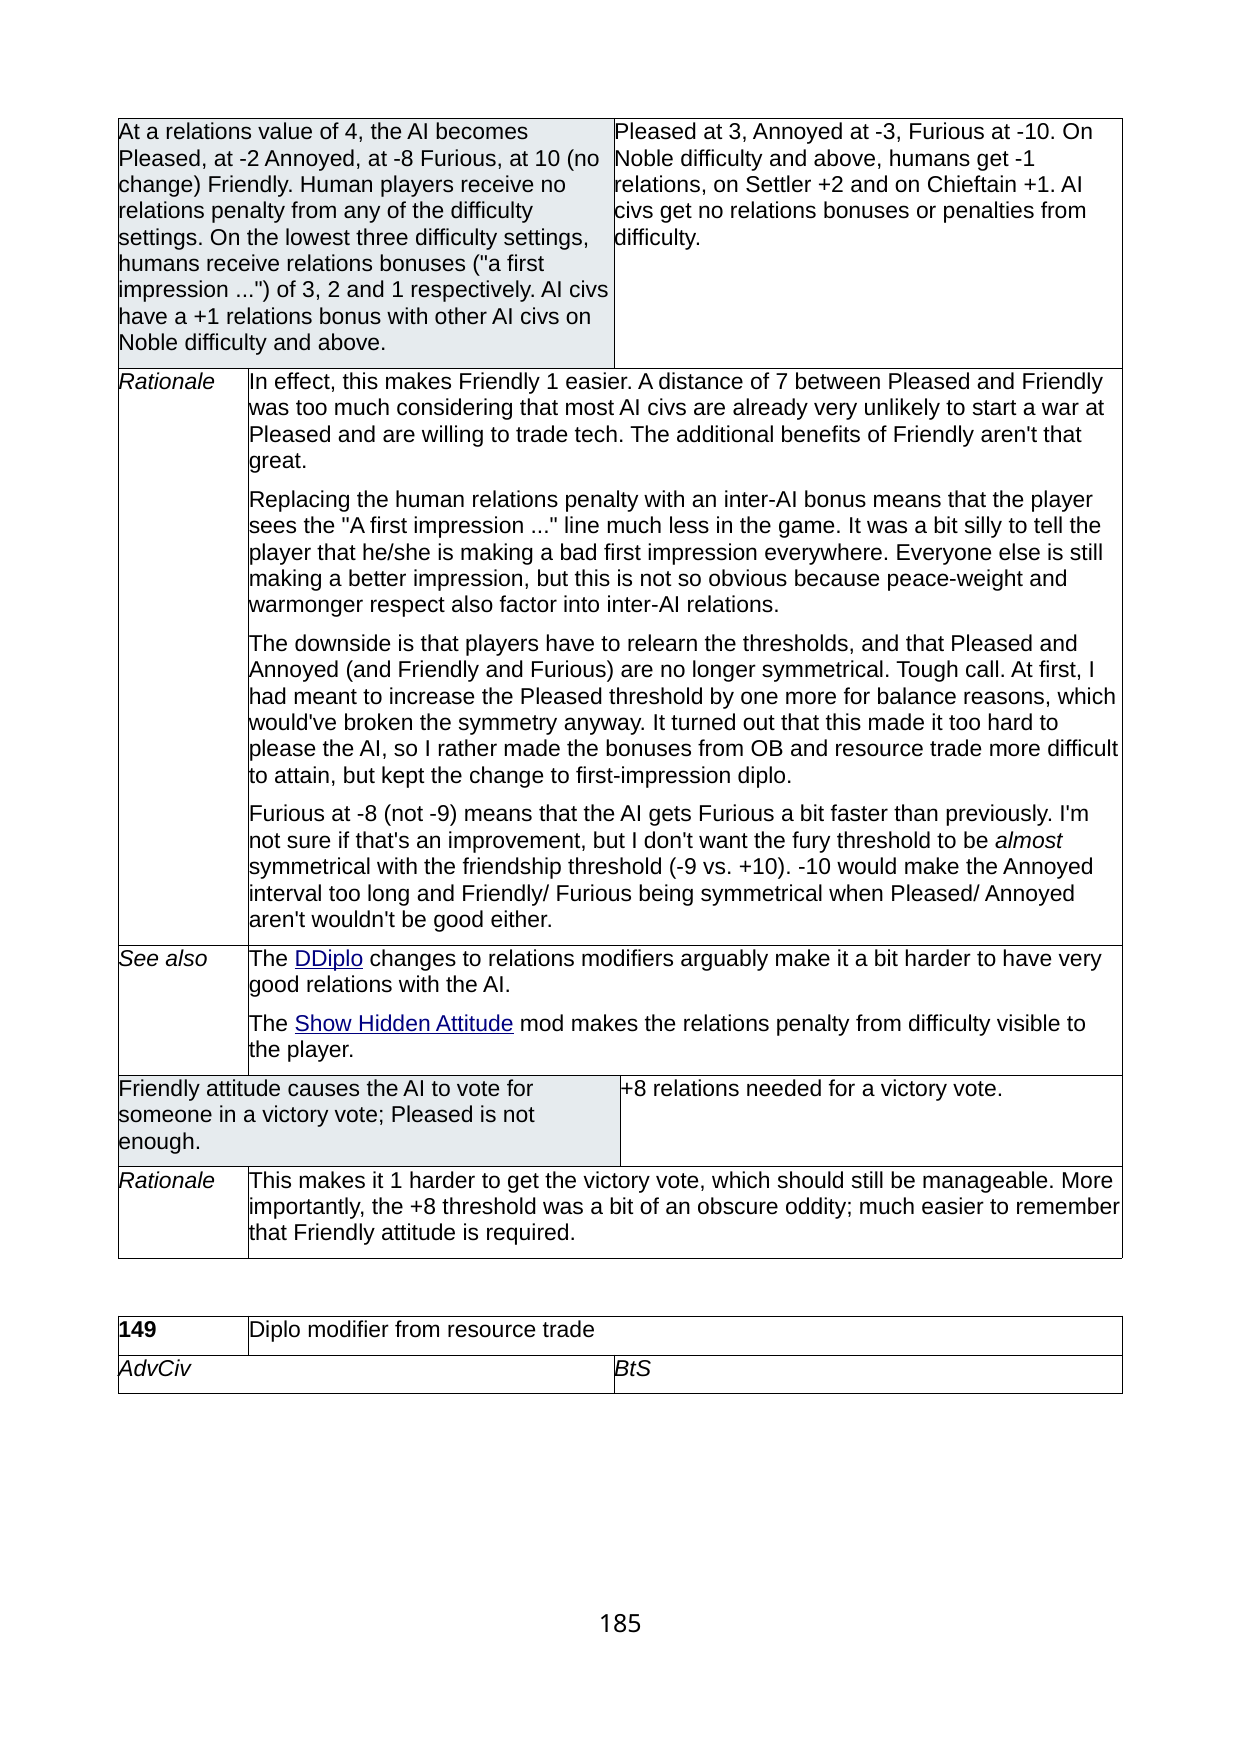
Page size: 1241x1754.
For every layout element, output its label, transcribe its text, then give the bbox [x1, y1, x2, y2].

table_cell +8 relations needed for a victory vote. [621, 1076, 1122, 1166]
table_header Diplo modifier from resource trade [249, 1317, 1122, 1354]
table_cell Rationale [119, 1167, 248, 1258]
table_cell Rationale [119, 369, 248, 944]
table_cell In effect, this makes Friendly 1 easier. A distance of 7 between Pleased and Friendly was too much considering that most AI civs are already very unlikely to start a war at Pleased and are willing to trade tech. The additional benefits of Friendly aren't that great. Replacing the human relations penalty with an inter-AI bonus means that the player sees the "A first impression ..." line much less in the game. It was a bit silly to tell the player that he/she is making a bad first impression everywhere. Everyone else is still making a better impression, but this is not so obvious because peace-weight and warmonger respect also factor into inter-AI relations. The downside is that players have to relearn the thresholds, and that Pleased and Annoyed (and Friendly and Furious) are no longer symmetrical. Tough call. At first, I had meant to increase the Pleased threshold by one more for balance reasons, which would've broken the symmetry anyway. It turned out that this made it too hard to please the AI, so I rather made the bonuses from OB and resource trade more difficult to attain, but kept the change to first-impression diplo. Furious at -8 (not -9) means that the AI gets Furious a bit faster than previously. I'm not sure if that's an improvement, but I don't want the fury threshold to be almost symmetrical with the friendship threshold (-9 vs. +10). -10 would make the Annoyed interval too long and Friendly/ Furious being symmetrical when Pleased/ Annoyed aren't wouldn't be good either. [249, 369, 1122, 944]
table_cell See also [119, 946, 248, 1075]
table_cell This makes it 1 harder to get the victory vote, which should still be manageable. More importantly, the +8 threshold was a bit of an obscure oddity; much easier to remember that Friendly attitude is required. [249, 1167, 1122, 1258]
table_cell BtS [615, 1356, 1122, 1393]
table_cell AdvCiv [119, 1356, 614, 1393]
table_cell At a relations value of 4, the AI becomes Pleased, at -2 Annoyed, at -8 Furious, at 10 (no change) Friendly. Human players receive no relations penalty from any of the difficulty settings. On the lowest three difficulty settings, humans receive relations bonuses ("a first impression ...") of 3, 2 and 1 respectively. AI civs have a +1 relations bonus with other AI civs on Noble difficulty and above. [119, 119, 614, 368]
table_header 149 [119, 1317, 248, 1354]
table_cell The DDiplo changes to relations modifiers arguably make it a bit harder to have very good relations with the AI. The Show Hidden Attitude mod makes the relations penalty from difficulty visible to the player. [249, 946, 1122, 1075]
table_cell Friendly attitude causes the AI to vote for someone in a victory vote; Pleased is not enough. [119, 1076, 620, 1166]
table_cell Pleased at 3, Annoyed at -3, Furious at -10. On Noble difficulty and above, humans get -1 relations, on Settler +2 and on Chieftain +1. AI civs get no relations bonuses or penalties from difficulty. [615, 119, 1122, 368]
